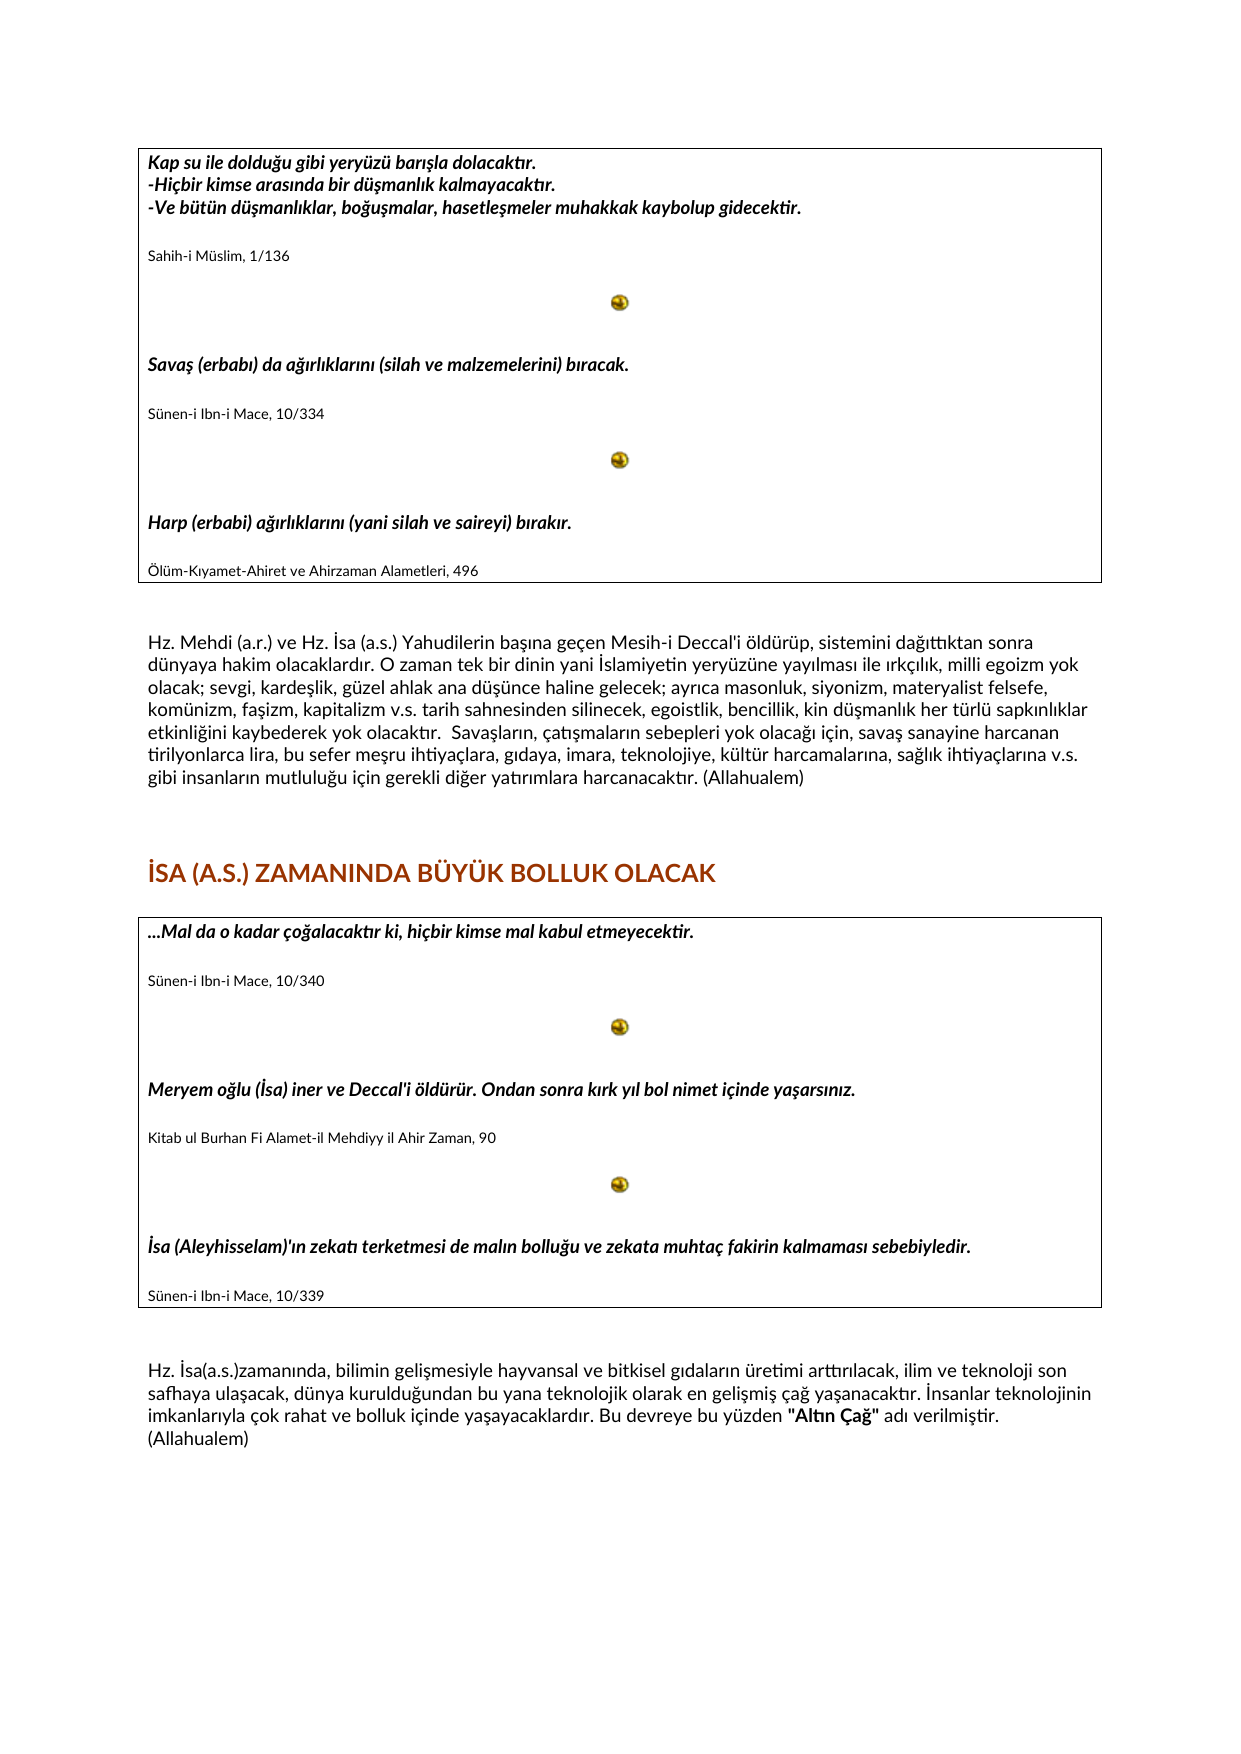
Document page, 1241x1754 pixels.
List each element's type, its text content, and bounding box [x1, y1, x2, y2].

text Meryem oğlu (İsa) iner ve Deccal'i öldürür. Ondan sonra kırk yıl bol nimet içinde yaşarsınız. [139, 1075, 1101, 1100]
text Sünen-i Ibn-i Mace, 10/334 [139, 402, 1101, 422]
text Sünen-i Ibn-i Mace, 10/340 [139, 969, 1101, 989]
picture [610, 451, 630, 471]
picture [610, 1176, 630, 1195]
picture [610, 294, 630, 313]
text Hz. Mehdi (a.r.) ve Hz. İsa (a.s.) Yahudilerin başına geçen Mesih-i Deccal'i öldürüp, sistemini dağıttıktan sonra dünyaya hakim olacaklardır. O zaman tek bir dinin yani İslamiyetin yeryüzüne yayılması ile ırkçılık, milli egoizm yok olacak; sevgi, kardeşlik, güzel ahlak ana düşünce haline gelecek; ayrıca masonluk, siyonizm, materyalist felsefe, komünizm, faşizm, kapitalizm v.s. tarih sahnesinden silinecek, egoistlik, bencillik, kin düşmanlık her türlü sapkınlıklar etkinliğini kaybederek yok olacaktır. Savaşların, çatışmaların sebepleri yok olacağı için, savaş sanayine harcanan tirilyonlarca lira, bu sefer meşru ihtiyaçlara, gıdaya, imara, teknolojiye, kültür harcamalarına, sağlık ihtiyaçlarına v.s. gibi insanların mutluluğu için gerekli diğer yatırımlara harcanacaktır. (Allahualem) [148, 608, 1093, 833]
text Hz. İsa(a.s.)zamanında, bilimin gelişmesiyle hayvansal ve bitkisel gıdaların üretimi arttırılacak, ilim ve teknoloji son safhaya ulaşacak, dünya kurulduğundan bu yana teknolojik olarak en gelişmiş çağ yaşanacaktır. İnsanlar teknolojinin imkanlarıyla çok rahat ve bolluk içinde yaşayacaklardır. Bu devreye bu yüzden "Altın Çağ" adı verilmiştir. (Allahualem) [148, 1337, 1093, 1449]
text Harp (erbabi) ağırlıklarını (yani silah ve saireyi) bırakır. [139, 508, 1101, 533]
text ...Mal da o kadar çoğalacaktır ki, hiçbir kimse mal kabul etmeyecektir. [139, 918, 1101, 943]
text Ölüm-Kıyamet-Ahiret ve Ahirzaman Alametleri, 496 [139, 559, 1101, 582]
picture [610, 1018, 630, 1038]
text İsa (Aleyhisselam)'ın zekatı terketmesi de malın bolluğu ve zekata muhtaç fakirin kalmaması sebebiyledir. [139, 1232, 1101, 1258]
text Kap su ile dolduğu gibi yeryüzü barışla dolacaktır. -Hiçbir kimse arasında bir düşmanlık kalmayacaktır. -Ve bütün düşmanlıklar, boğuşmalar, hasetleşmeler muhakkak kaybolup gidecektir. [139, 149, 1101, 218]
text Sünen-i Ibn-i Mace, 10/339 [139, 1284, 1101, 1307]
text Savaş (erbabı) da ağırlıklarını (silah ve malzemelerini) bıracak. [139, 350, 1101, 376]
text Kitab ul Burhan Fi Alamet-il Mehdiyy il Ahir Zaman, 90 [139, 1126, 1101, 1147]
text İSA (A.S.) ZAMANINDA BÜYÜK BOLLUK OLACAK [148, 858, 1093, 888]
text Sahih-i Müslim, 1/136 [139, 244, 1101, 265]
